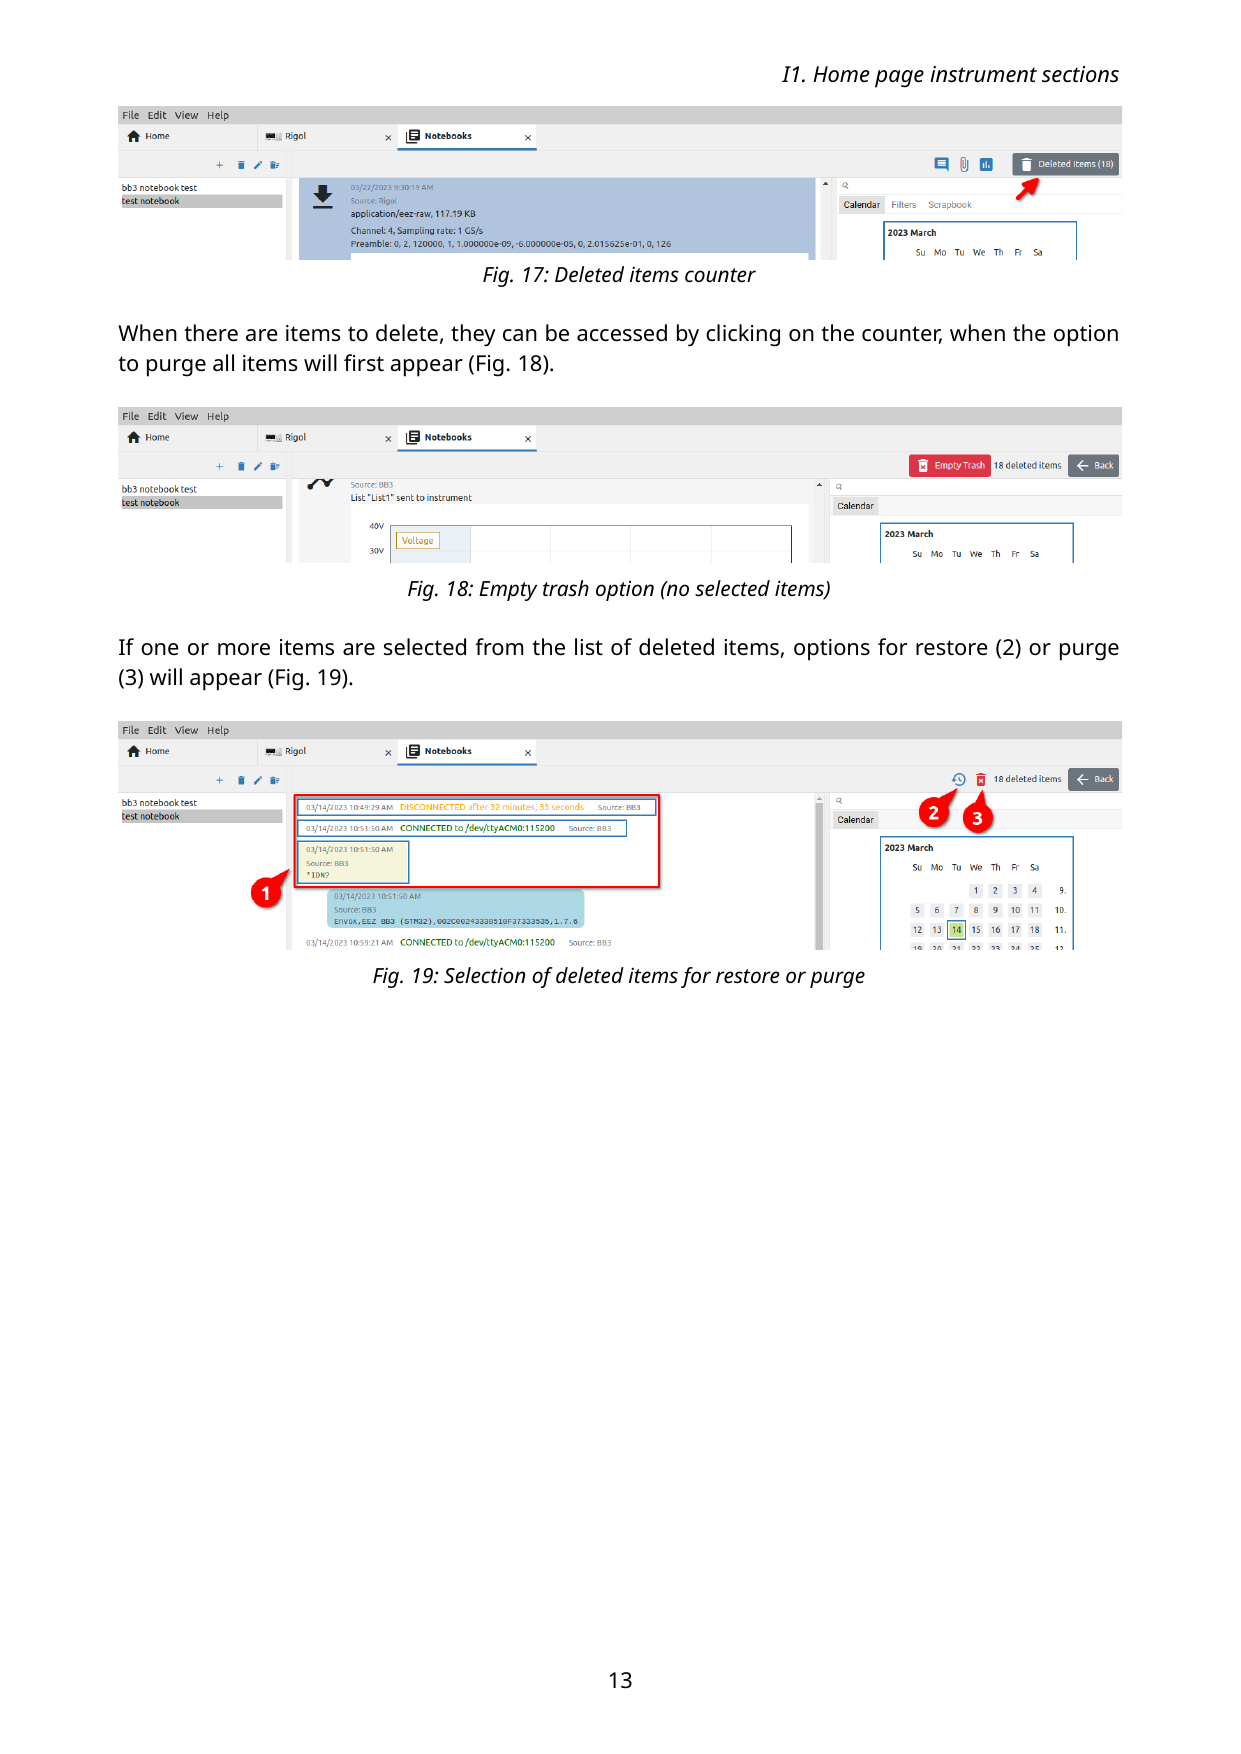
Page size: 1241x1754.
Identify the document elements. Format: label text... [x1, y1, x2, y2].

text Fig. 17: Deleted items counter [118, 260, 1122, 288]
picture [118, 106, 1123, 260]
text When there are items to delete, they can be accessed by clicking on the counter, when the option to purge all items will first appear (Fig. 18). [118, 318, 1122, 378]
picture [118, 407, 1123, 563]
text Fig. 19: Selection of deleted items for restore or purge [118, 950, 1122, 990]
text Fig. 18: Empty trash option (no selected items) [118, 563, 1122, 602]
text If one or more items are selected from the list of deleted items, options for restore (2) or purge (3) will appear (Fig. 19). [118, 632, 1122, 692]
picture [118, 721, 1123, 950]
